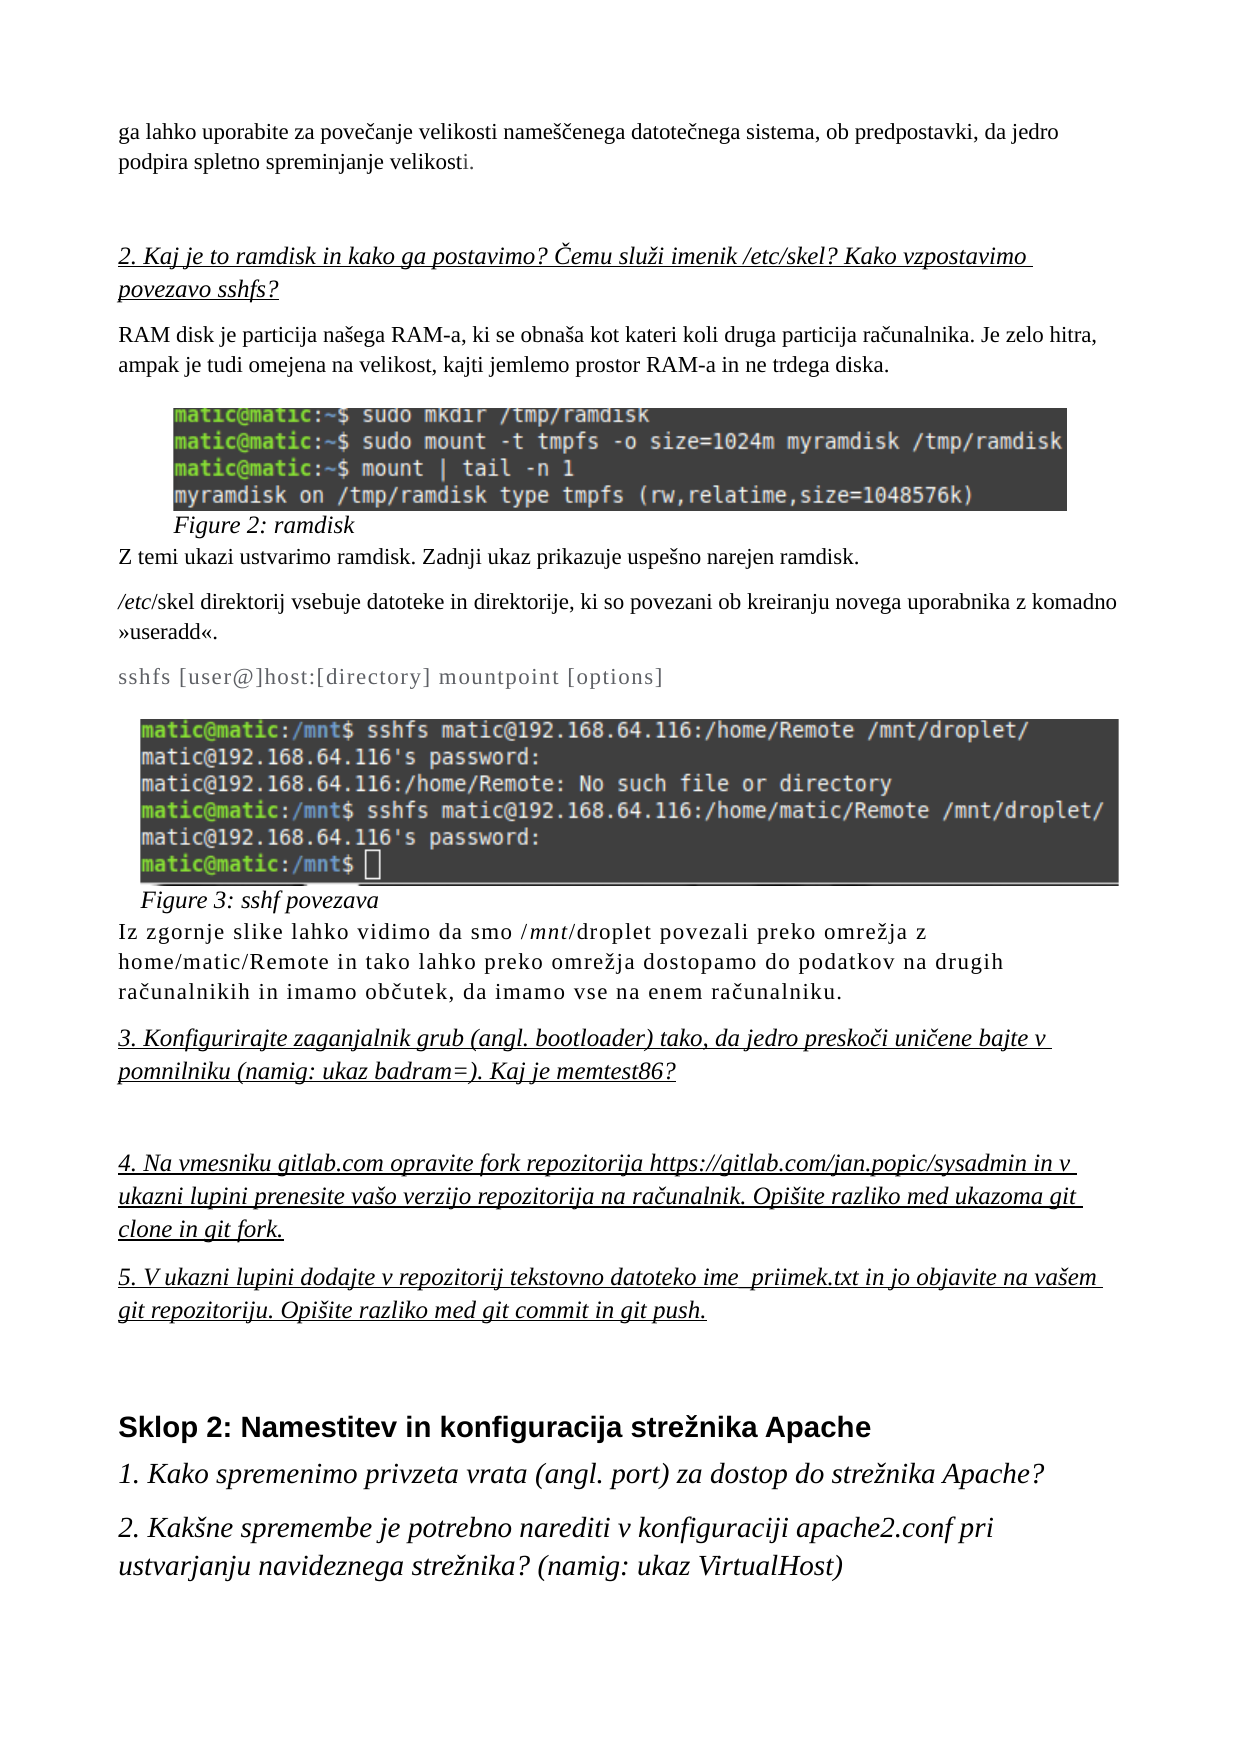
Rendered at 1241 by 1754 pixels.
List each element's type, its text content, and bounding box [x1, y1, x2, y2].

text Figure 2: ramdisk [173, 511, 1067, 539]
picture [140, 719, 1119, 886]
text 3. Konfigurirajte zaganjalnik grub (angl. bootloader) tako, da jedro preskoči uničene bajte v pomnilniku (namig: ukaz badram=). Kaj je memtest86? [118, 1023, 1122, 1085]
text 1. Kako spremenimo privzeta vrata (angl. port) za dostop do strežnika Apache? [118, 1457, 1122, 1490]
text ga lahko uporabite za povečanje velikosti nameščenega datotečnega sistema, ob predpostavki, da jedro podpira spletno spreminjanje velikosti. [118, 118, 1122, 175]
text 2. Kakšne spremembe je potrebno narediti v konfiguraciji apache2.conf pri ustvarjanju navideznega strežnika? (namig: ukaz VirtualHost) [118, 1510, 1122, 1582]
subtitle Sklop 2: Namestitev in konfiguracija strežnika Apache [118, 1410, 1122, 1444]
text Iz zgornje slike lahko vidimo da smo /mnt/droplet povezali preko omrežja z home/matic/Remote in tako lahko preko omrežja dostopamo do podatkov na drugih računalnikih in imamo občutek, da imamo vse na enem računalniku. [118, 707, 1122, 1004]
picture [173, 408, 1067, 511]
text sshfs [user@]host:[directory] mountpoint [options] [118, 663, 1122, 689]
text /etc/skel direktorij vsebuje datoteke in direktorije, ki so povezani ob kreiranju novega uporabnika z komadno »useradd«. [118, 588, 1122, 644]
text 5. V ukazni lupini dodajte v repozitorij tekstovno datoteko ime_priimek.txt in jo objavite na vašem git repozitoriju. Opišite razliko med git commit in git push. [118, 1262, 1122, 1324]
text 2. Kaj je to ramdisk in kako ga postavimo? Čemu služi imenik /etc/skel? Kako vzpostavimo povezavo sshfs? [118, 241, 1122, 302]
text Z temi ukazi ustvarimo ramdisk. Zadnji ukaz prikazuje uspešno narejen ramdisk. [118, 396, 1122, 569]
text Figure 3: sshf povezava [140, 886, 1118, 914]
text 4. Na vmesniku gitlab.com opravite fork repozitorija https://gitlab.com/jan.popic/sysadmin in v ukazni lupini prenesite vašo verzijo repozitorija na računalnik. Opišite razliko med ukazoma git clone in git fork. [118, 1148, 1122, 1243]
text RAM disk je particija našega RAM-a, ki se obnaša kot kateri koli druga particija računalnika. Je zelo hitra, ampak je tudi omejena na velikost, kajti jemlemo prostor RAM-a in ne trdega diska. [118, 321, 1122, 378]
